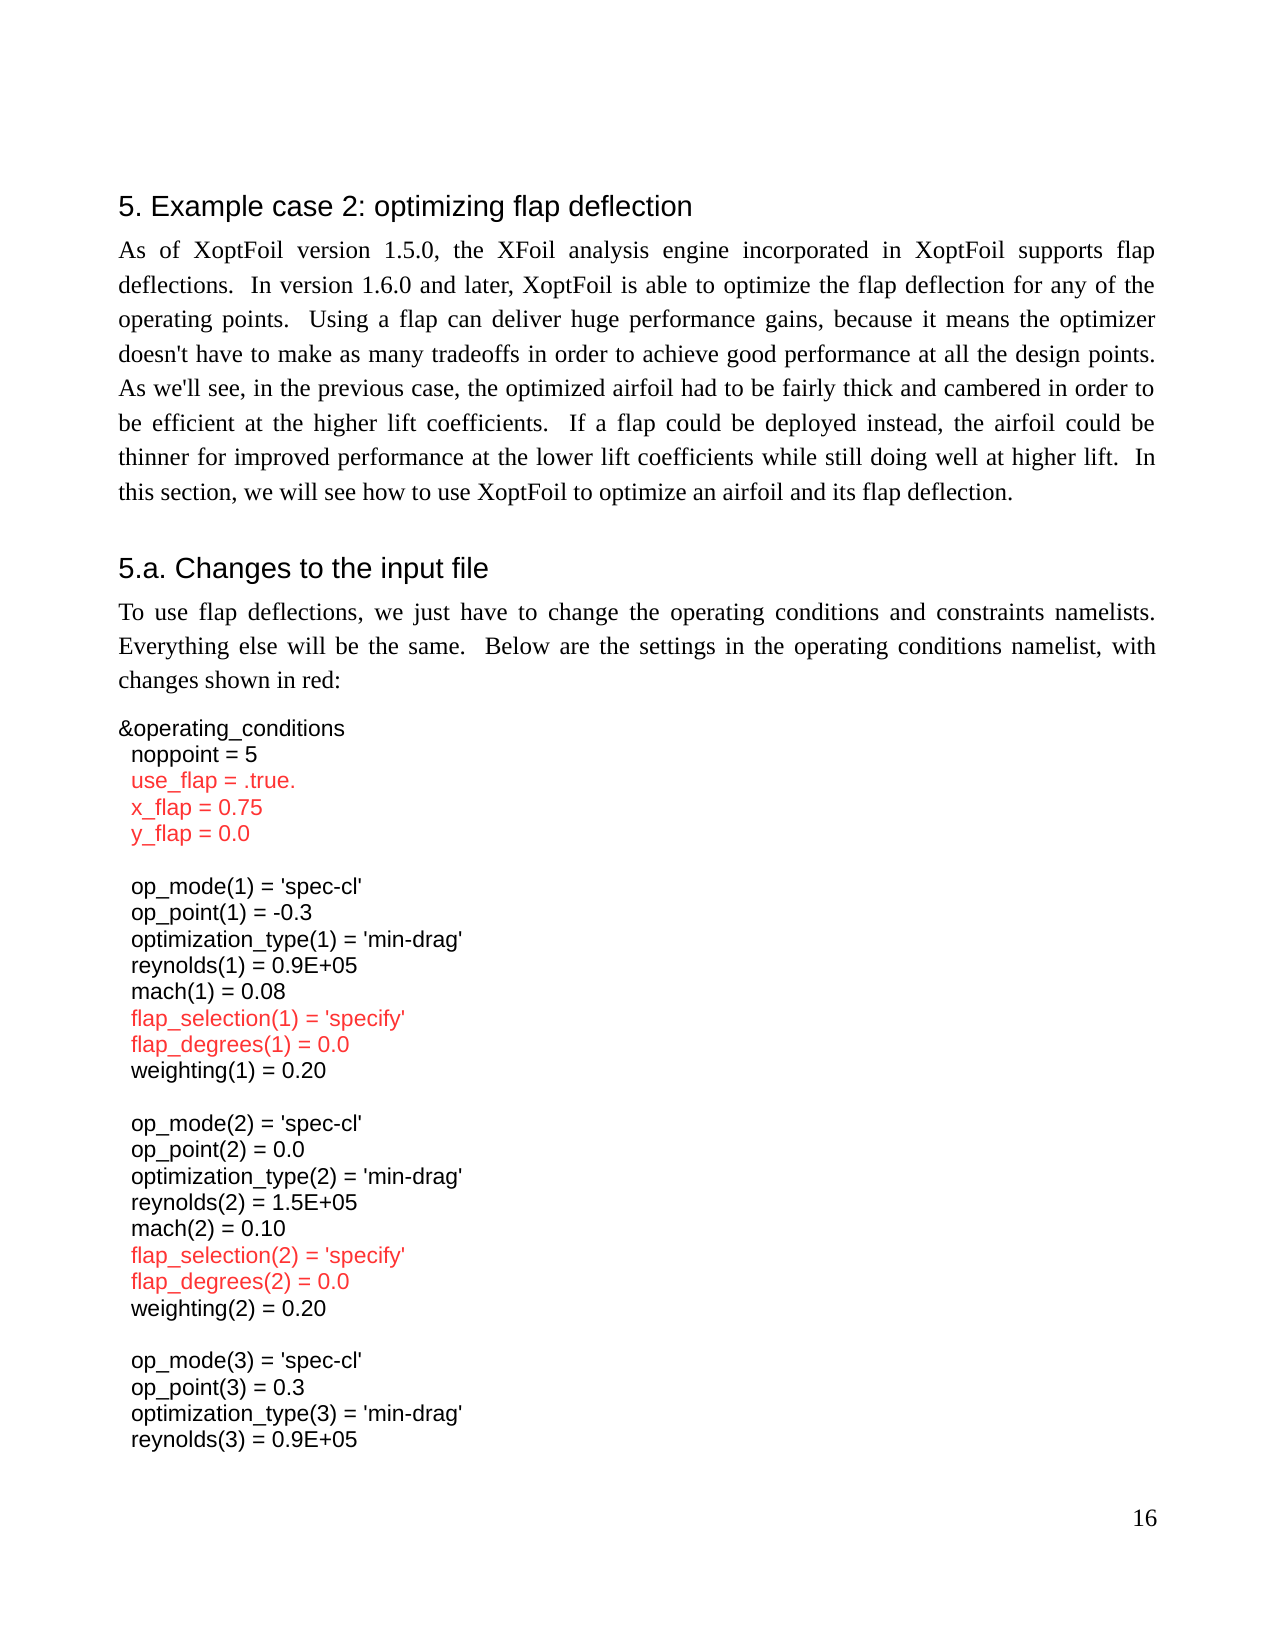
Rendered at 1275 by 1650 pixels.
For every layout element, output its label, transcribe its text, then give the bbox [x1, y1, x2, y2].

subtitle 5.a. Changes to the input file [118, 551, 1157, 584]
subtitle 5. Example case 2: optimizing flap deflection [118, 189, 1157, 223]
text op_point(1) = -0.3 [118, 899, 1157, 926]
text reynolds(1) = 0.9E+05 [118, 952, 1157, 978]
text flap_selection(2) = 'specify' [118, 1242, 1157, 1268]
text y_flap = 0.0 [118, 820, 1157, 846]
text reynolds(3) = 0.9E+05 [118, 1426, 1157, 1453]
text op_point(3) = 0.3 [118, 1373, 1157, 1400]
text noppoint = 5 [118, 741, 1157, 767]
text op_point(2) = 0.0 [118, 1136, 1157, 1163]
text flap_selection(1) = 'specify' [118, 1004, 1157, 1031]
text x_flap = 0.75 [118, 794, 1157, 820]
text optimization_type(2) = 'min-drag' [118, 1163, 1157, 1189]
text weighting(2) = 0.20 [118, 1294, 1157, 1321]
text mach(2) = 0.10 [118, 1215, 1157, 1242]
text As of XoptFoil version 1.5.0, the XFoil analysis engine incorporated in XoptFoil supports flap deflections. In version 1.6.0 and later, XoptFoil is able to optimize the flap deflection for any of the operating points. Using a flap can deliver huge performance gains, because it means the optimizer doesn't have to make as many tradeoffs in order to achieve good performance at all the design points. As we'll see, in the previous case, the optimized airfoil had to be fairly thick and cambered in order to be efficient at the higher lift coefficients. If a flap could be deployed instead, the airfoil could be thinner for improved performance at the lower lift coefficients while still doing well at higher lift. In this section, we will see how to use XoptFoil to optimize an airfoil and its flap deflection. [118, 235, 1157, 505]
text optimization_type(1) = 'min-drag' [118, 926, 1157, 952]
text op_mode(3) = 'spec-cl' [118, 1347, 1157, 1373]
text op_mode(2) = 'spec-cl' [118, 1110, 1157, 1136]
text To use flap deflections, we just have to change the operating conditions and constraints namelists. Everything else will be the same. Below are the settings in the operating conditions namelist, with changes shown in red: [118, 597, 1157, 694]
text mach(1) = 0.08 [118, 978, 1157, 1004]
text optimization_type(3) = 'min-drag' [118, 1400, 1157, 1426]
text &operating_conditions [118, 715, 1157, 741]
text use_flap = .true. [118, 767, 1157, 794]
text flap_degrees(1) = 0.0 [118, 1031, 1157, 1057]
text op_mode(1) = 'spec-cl' [118, 873, 1157, 899]
text flap_degrees(2) = 0.0 [118, 1268, 1157, 1294]
text reynolds(2) = 1.5E+05 [118, 1189, 1157, 1215]
text weighting(1) = 0.20 [118, 1057, 1157, 1084]
